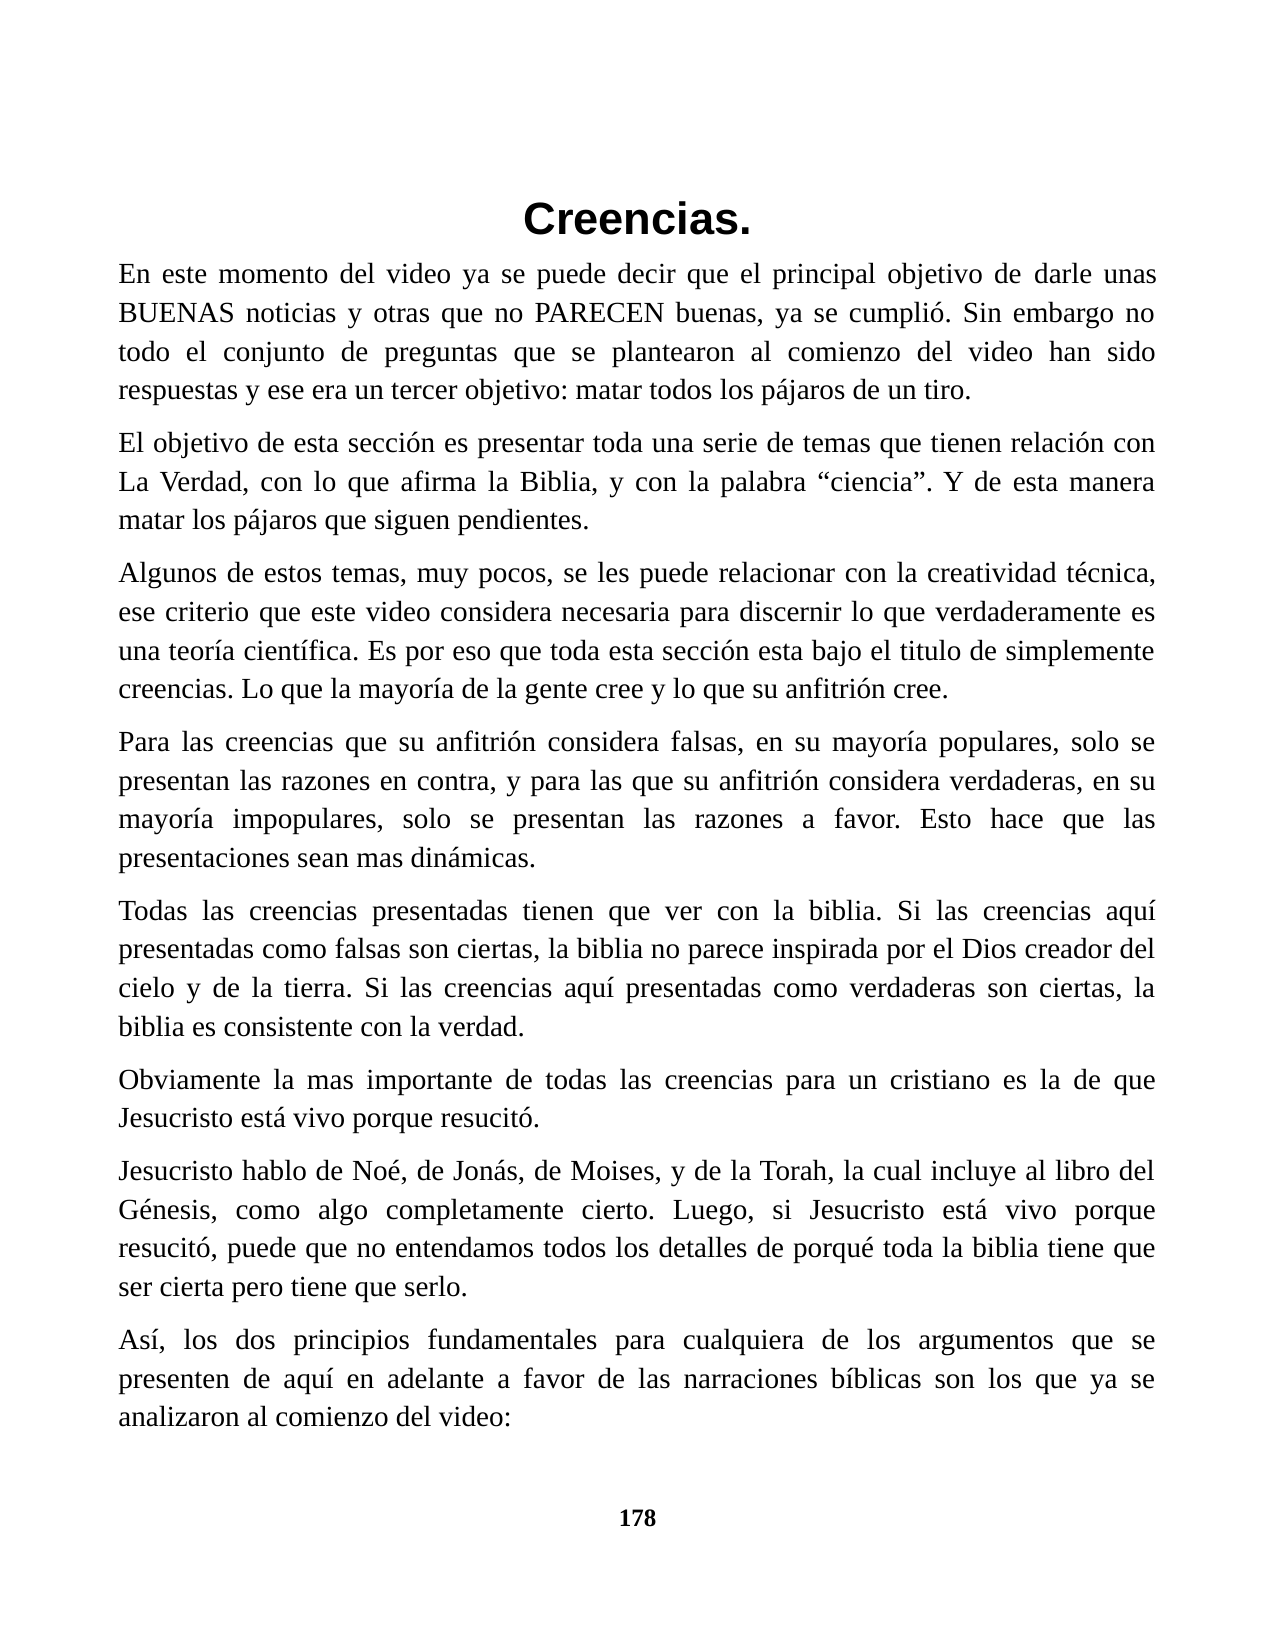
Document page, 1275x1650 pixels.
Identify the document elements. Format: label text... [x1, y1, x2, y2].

text Todas las creencias presentadas tienen que ver con la biblia. Si las creencias aquí presentadas como falsas son ciertas, la biblia no parece inspirada por el Dios creador del cielo y de la tierra. Si las creencias aquí presentadas como verdaderas son ciertas, la biblia es consistente con la verdad. [118, 893, 1157, 1042]
text Jesucristo hablo de Noé, de Jonás, de Moises, y de la Torah, la cual incluye al libro del Génesis, como algo completamente cierto. Luego, si Jesucristo está vivo porque resucitó, puede que no entendamos todos los detalles de porqué toda la biblia tiene que ser cierta pero tiene que serlo. [118, 1153, 1157, 1303]
text Algunos de estos temas, muy pocos, se les puede relacionar con la creatividad técnica, ese criterio que este video considera necesaria para discernir lo que verdaderamente es una teoría científica. Es por eso que toda esta sección esta bajo el titulo de simplemente creencias. Lo que la mayoría de la gente cree y lo que su anfitrión cree. [118, 556, 1157, 705]
subtitle Creencias. [118, 192, 1157, 244]
text Para las creencias que su anfitrión considera falsas, en su mayoría populares, solo se presentan las razones en contra, y para las que su anfitrión considera verdaderas, en su mayoría impopulares, solo se presentan las razones a favor. Esto hace que las presentaciones sean mas dinámicas. [118, 724, 1157, 873]
text Así, los dos principios fundamentales para cualquiera de los argumentos que se presenten de aquí en adelante a favor de las narraciones bíblicas son los que ya se analizaron al comienzo del video: [118, 1322, 1157, 1433]
text El objetivo de esta sección es presentar toda una serie de temas que tienen relación con La Verdad, con lo que afirma la Biblia, y con la palabra “ciencia”. Y de esta manera matar los pájaros que siguen pendientes. [118, 425, 1157, 536]
text En este momento del video ya se puede decir que el principal objetivo de darle unas BUENAS noticias y otras que no PARECEN buenas, ya se cumplió. Sin embargo no todo el conjunto de preguntas que se plantearon al comienzo del video han sido respuestas y ese era un tercer objetivo: matar todos los pájaros de un tiro. [118, 257, 1157, 406]
text Obviamente la mas importante de todas las creencias para un cristiano es la de que Jesucristo está vivo porque resucitó. [118, 1062, 1157, 1134]
